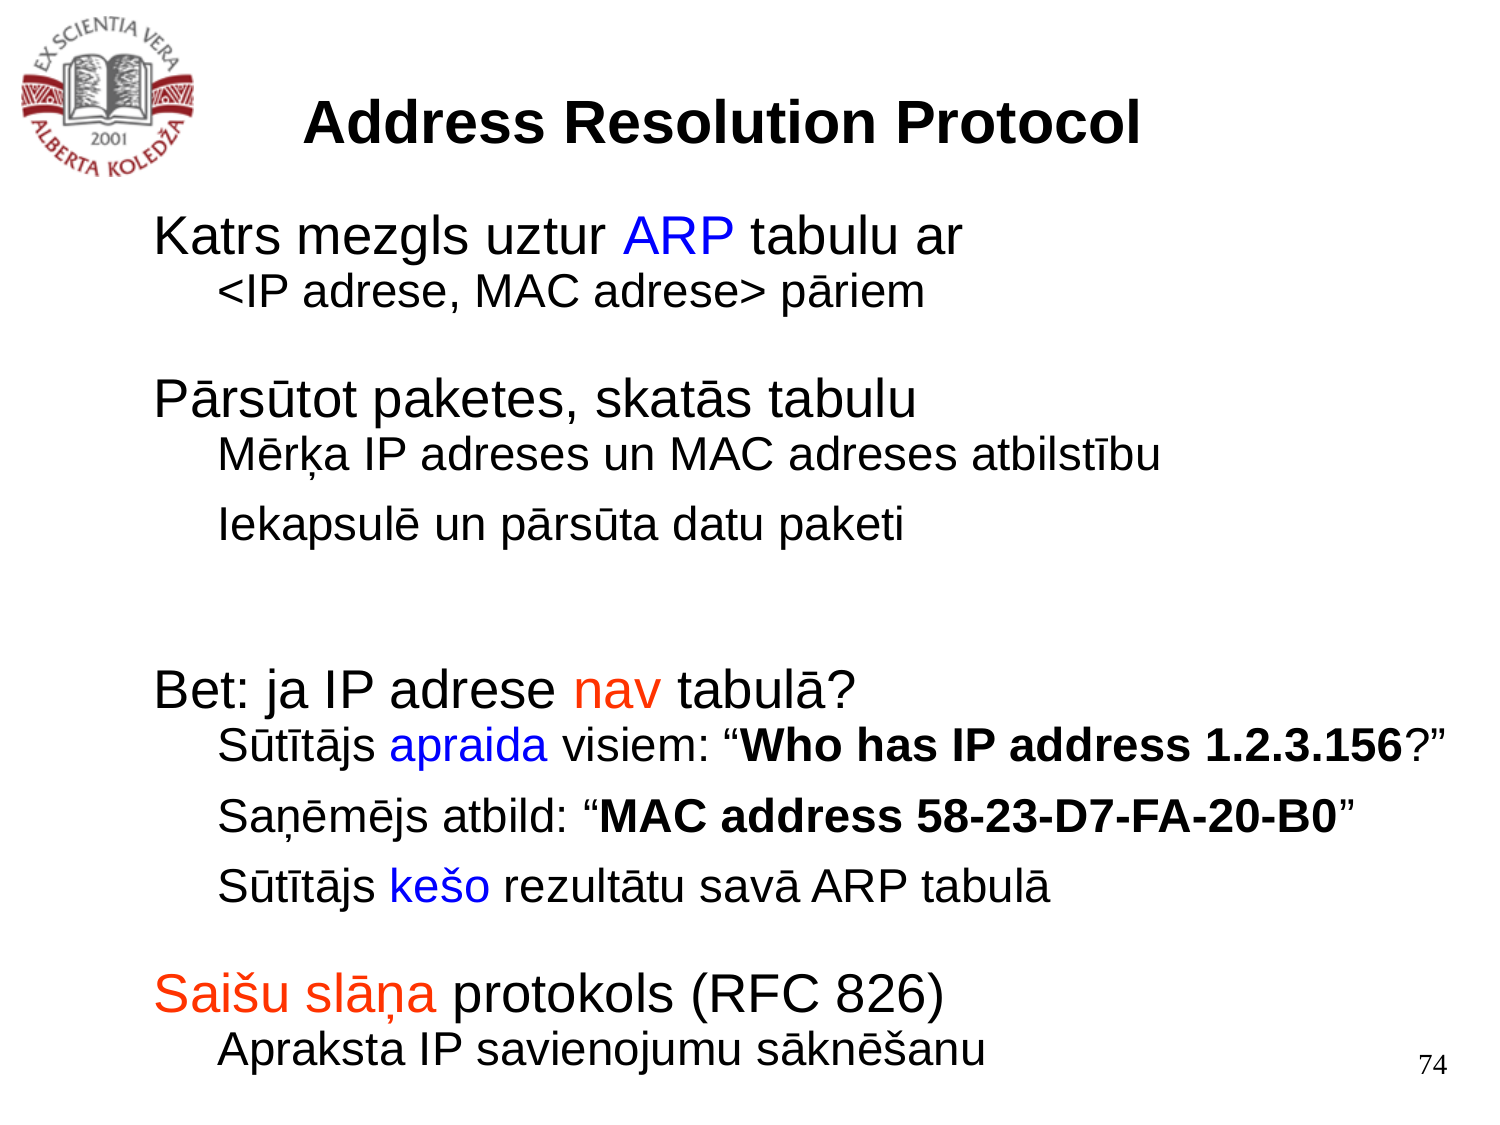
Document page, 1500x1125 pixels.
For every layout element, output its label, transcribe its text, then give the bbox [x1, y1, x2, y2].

list Katrs mezgls uztur ARP tabulu ar <IP adrese, MAC adrese> pāriem Pārsūtot paketes, skatās tabulu Mērķa IP adreses un MAC adreses atbilstību Iekapsulē un pārsūta datu paketi Bet: ja IP adrese nav tabulā? Sūtītājs apraida visiem: “Who has IP address 1.2.3.156?” Saņēmējs atbild: “MAC address 58-23-D7-FA-20-B0” Sūtītājs kešo rezultātu savā ARP tabulā Saišu slāņa protokols (RFC 826) Apraksta IP savienojumu sāknēšanu [75, 200, 1500, 1101]
title Address Resolution Protocol [50, 62, 1374, 175]
picture [21, 16, 194, 177]
